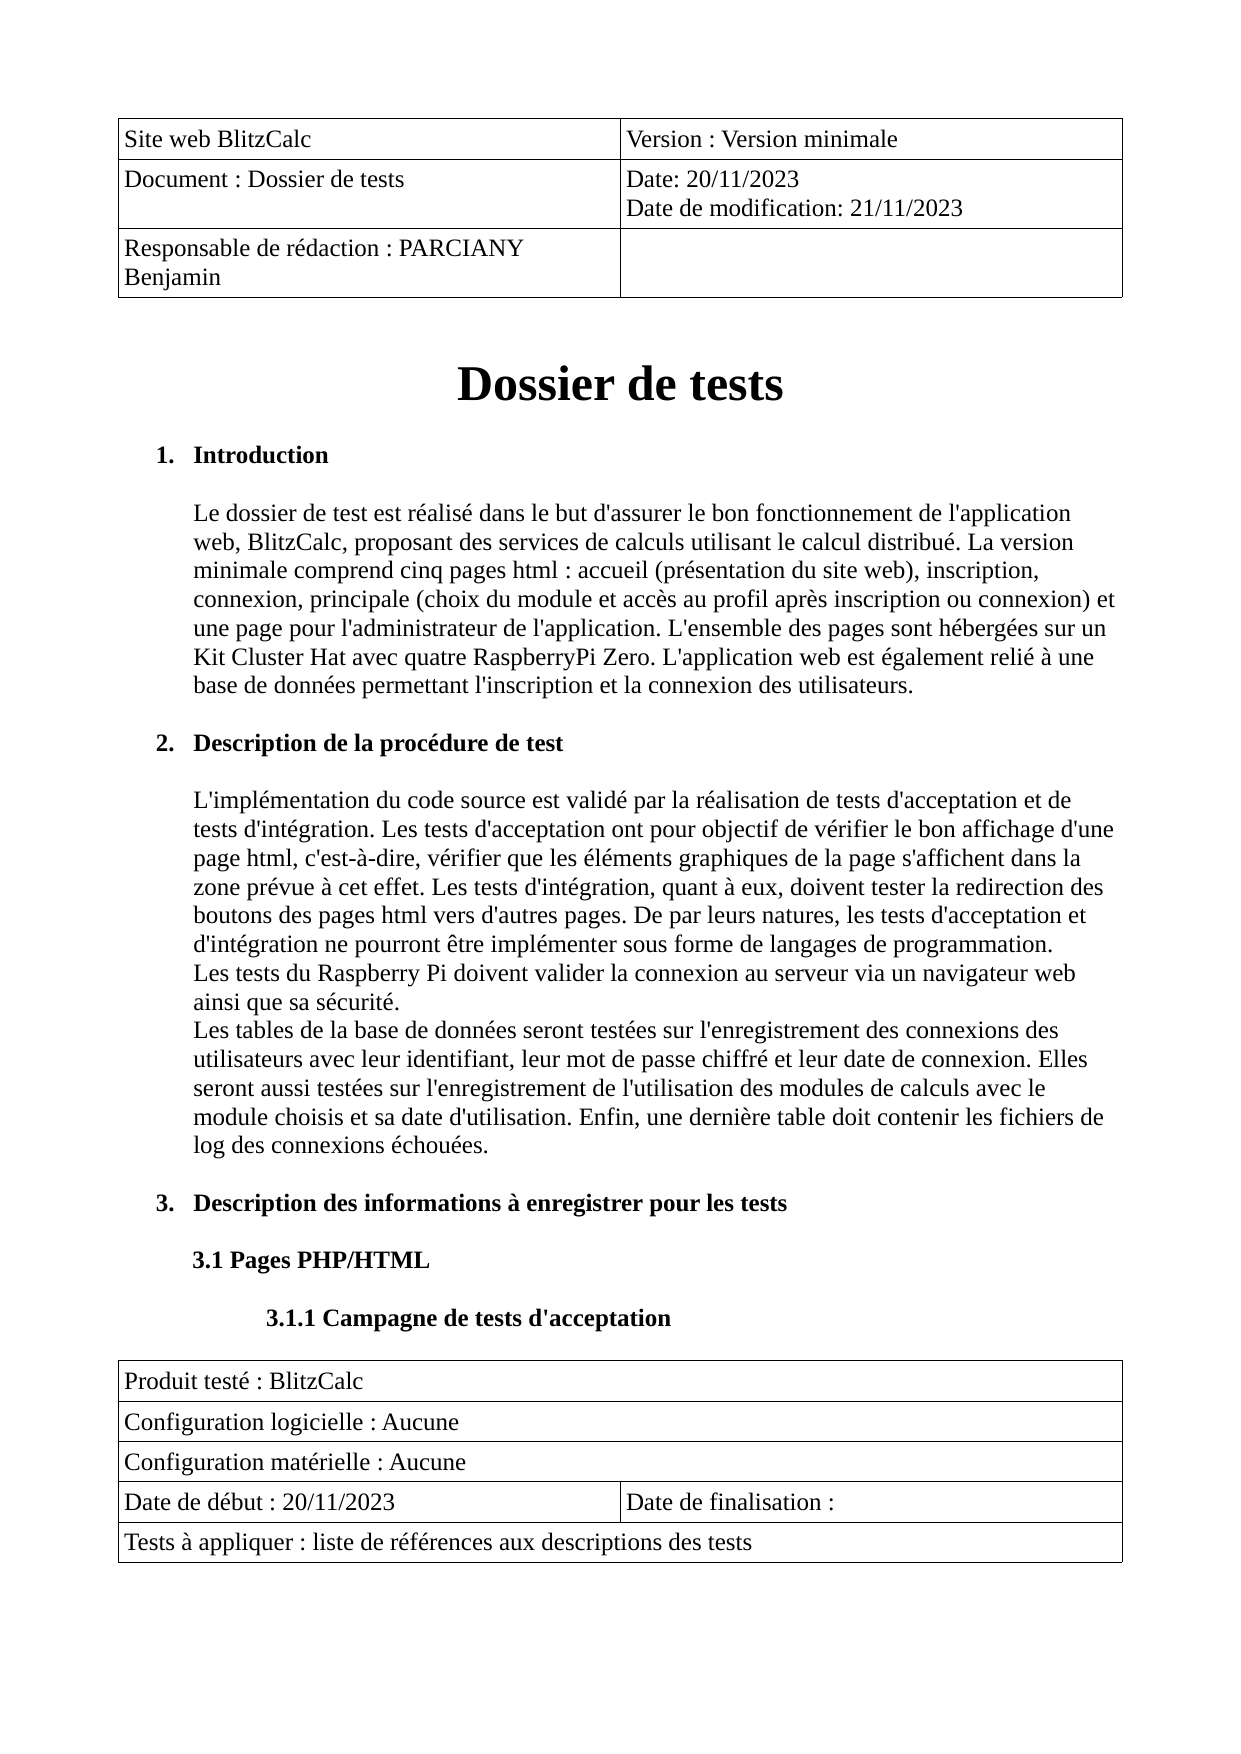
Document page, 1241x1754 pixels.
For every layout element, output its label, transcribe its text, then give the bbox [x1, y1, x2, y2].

list Les tables de la base de données seront testées sur l'enregistrement des connexions des utilisateurs avec leur identifiant, leur mot de passe chiffré et leur date de connexion. Elles seront aussi testées sur l'enregistrement de l'utilisation des modules de calculs avec le module choisis et sa date d'utilisation. Enfin, une dernière table doit contenir les fichiers de log des connexions échouées. [156, 1015, 1122, 1159]
text 3.1.1 Campagne de tests d'acceptation [118, 1303, 1122, 1332]
text Dossier de tests [118, 354, 1122, 412]
list Description des informations à enregistrer pour les tests [156, 1188, 1122, 1217]
table_header Site web BlitzCalc [119, 119, 620, 158]
table_cell Date: 20/11/2023 Date de modification: 21/11/2023 [621, 160, 1122, 227]
table_cell Configuration logicielle : Aucune [119, 1402, 1122, 1441]
list L'implémentation du code source est validé par la réalisation de tests d'acceptation et de tests d'intégration. Les tests d'acceptation ont pour objectif de vérifier le bon affichage d'une page html, c'est-à-dire, vérifier que les éléments graphiques de la page s'affichent dans la zone prévue à cet effet. Les tests d'intégration, quant à eux, doivent tester la redirection des boutons des pages html vers d'autres pages. De par leurs natures, les tests d'acceptation et d'intégration ne pourront être implémenter sous forme de langages de programmation. [156, 785, 1122, 958]
table_cell Document : Dossier de tests [119, 160, 620, 227]
text 3.1 Pages PHP/HTML [118, 1245, 1122, 1274]
table_header Version : Version minimale [621, 119, 1122, 158]
list Les tests du Raspberry Pi doivent valider la connexion au serveur via un navigateur web ainsi que sa sécurité. [156, 958, 1122, 1015]
list Introduction [156, 440, 1122, 469]
table_cell Configuration matérielle : Aucune [119, 1442, 1122, 1481]
table_cell Date de finalisation : [621, 1482, 1122, 1522]
table_cell [621, 229, 1122, 297]
list Le dossier de test est réalisé dans le but d'assurer le bon fonctionnement de l'application web, BlitzCalc, proposant des services de calculs utilisant le calcul distribué. La version minimale comprend cinq pages html : accueil (présentation du site web), inscription, connexion, principale (choix du module et accès au profil après inscription ou connexion) et une page pour l'administrateur de l'application. L'ensemble des pages sont hébergées sur un Kit Cluster Hat avec quatre RaspberryPi Zero. L'application web est également relié à une base de données permettant l'inscription et la connexion des utilisateurs. [156, 498, 1122, 699]
table_cell Date de début : 20/11/2023 [119, 1482, 620, 1522]
list Description de la procédure de test [156, 728, 1122, 757]
table_header Produit testé : BlitzCalc [119, 1361, 1122, 1401]
table_cell Responsable de rédaction : PARCIANY Benjamin [119, 229, 620, 297]
table_cell Tests à appliquer : liste de références aux descriptions des tests [119, 1523, 1122, 1562]
